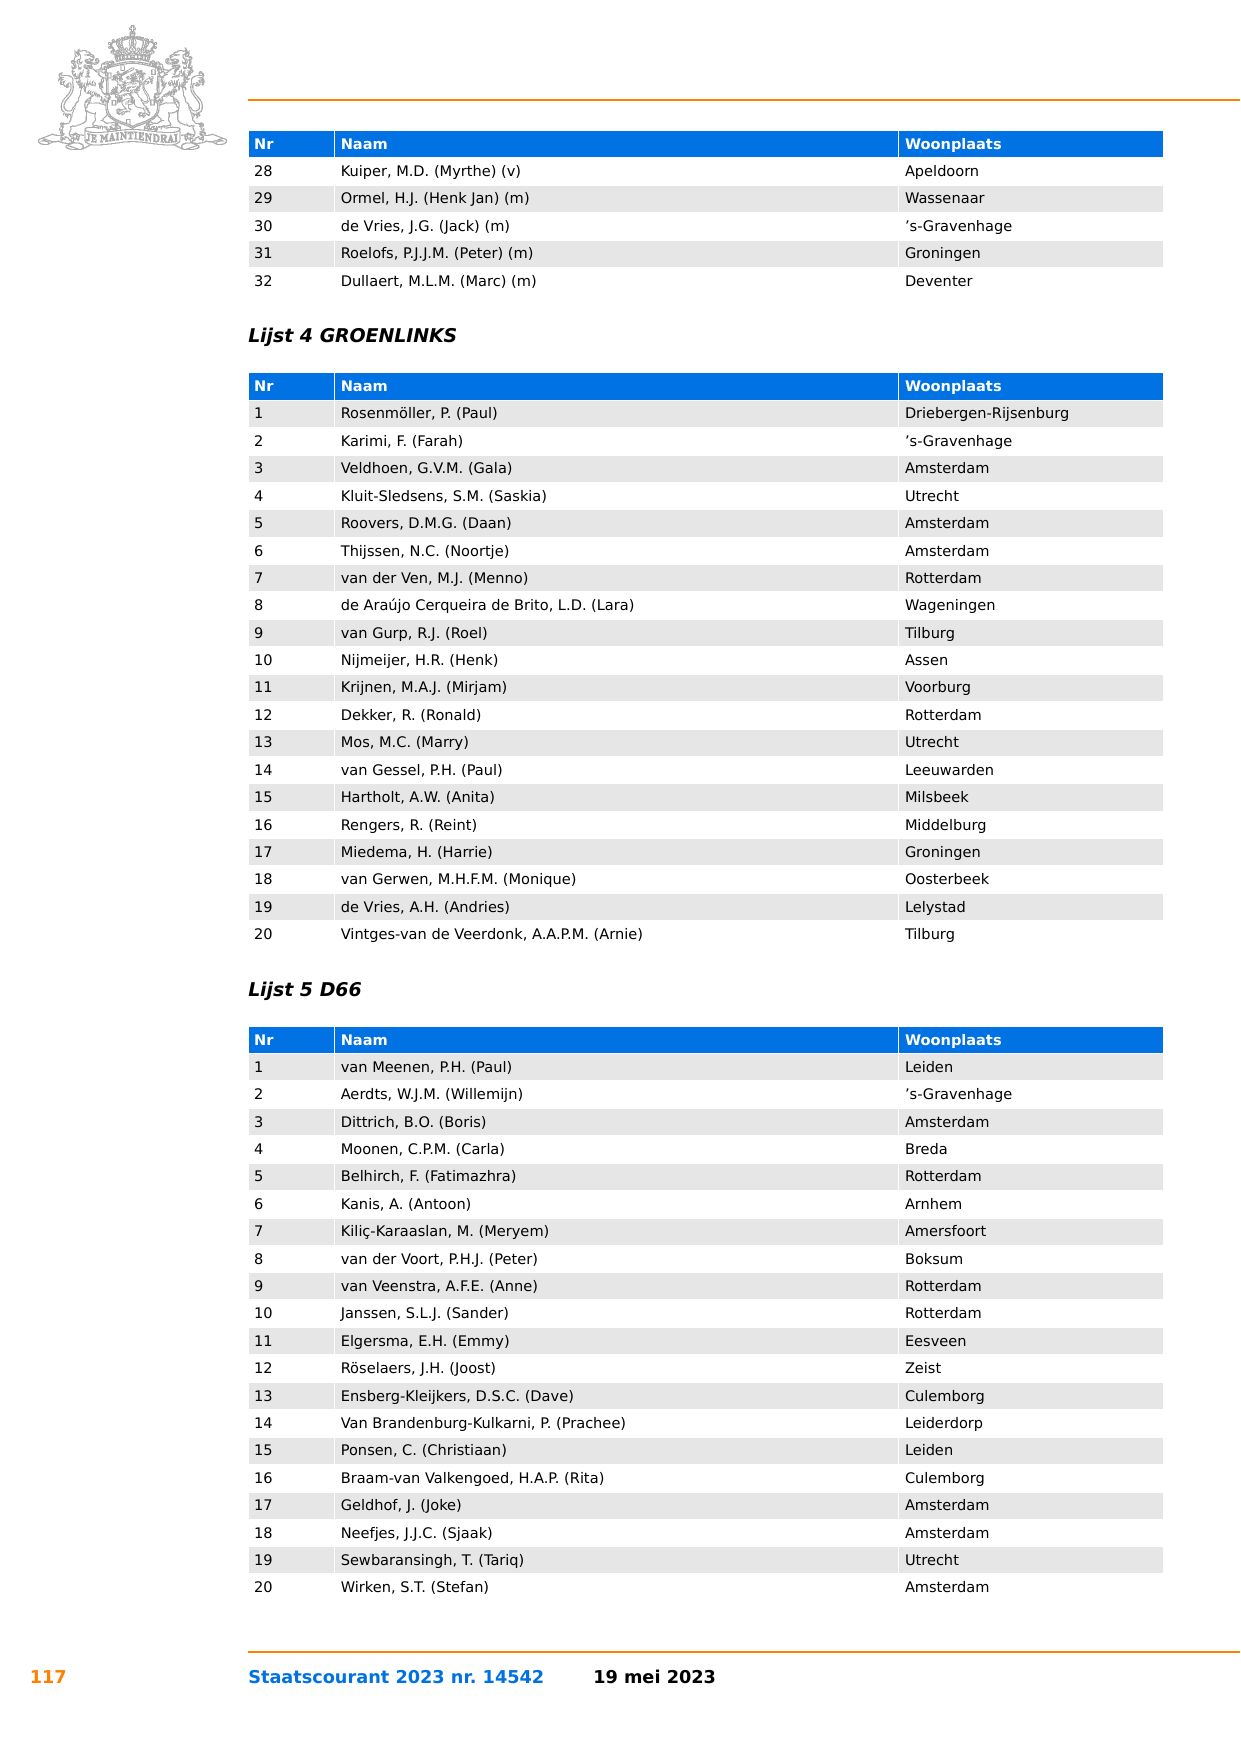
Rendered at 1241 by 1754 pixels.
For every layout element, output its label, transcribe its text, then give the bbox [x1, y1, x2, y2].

table_cell Leiderdorp [899, 1410, 1163, 1437]
table_cell 11 [249, 1328, 334, 1354]
table_cell 12 [249, 1355, 334, 1382]
table_cell Wageningen [899, 593, 1163, 619]
table_cell Amsterdam [899, 1493, 1163, 1519]
table_cell Belhirch, F. (Fatimazhra) [335, 1164, 898, 1190]
table_cell de Vries, A.H. (Andries) [335, 894, 898, 920]
table_cell de Vries, J.G. (Jack) (m) [335, 213, 898, 239]
table_cell Tilburg [899, 921, 1163, 948]
table_cell 3 [249, 456, 334, 482]
table_cell 3 [249, 1109, 334, 1135]
table_cell Eesveen [899, 1328, 1163, 1354]
table_cell 2 [249, 428, 334, 454]
table_cell Deventer [899, 268, 1163, 294]
table_cell 10 [249, 647, 334, 674]
table_cell 2 [249, 1081, 334, 1108]
table_cell Braam-van Valkengoed, H.A.P. (Rita) [335, 1465, 898, 1491]
table_cell 19 [249, 894, 334, 920]
table_cell Miedema, H. (Harrie) [335, 839, 898, 865]
table_cell Krijnen, M.A.J. (Mirjam) [335, 675, 898, 701]
table_cell Amsterdam [899, 1575, 1163, 1601]
table_cell Rotterdam [899, 702, 1163, 728]
table_cell 7 [249, 1219, 334, 1245]
table_cell Dullaert, M.L.M. (Marc) (m) [335, 268, 898, 294]
table_cell Roovers, D.M.G. (Daan) [335, 510, 898, 537]
table_cell van Gurp, R.J. (Roel) [335, 620, 898, 646]
table_cell Hartholt, A.W. (Anita) [335, 784, 898, 811]
table_cell Arnhem [899, 1191, 1163, 1217]
table_cell Sewbaransingh, T. (Tariq) [335, 1547, 898, 1573]
table_cell Culemborg [899, 1383, 1163, 1409]
table_cell Breda [899, 1136, 1163, 1163]
table_cell Amsterdam [899, 538, 1163, 564]
table_cell Vintges-van de Veerdonk, A.A.P.M. (Arnie) [335, 921, 898, 948]
table_cell 30 [249, 213, 334, 239]
table_cell Van Brandenburg-Kulkarni, P. (Prachee) [335, 1410, 898, 1437]
table_cell Rosenmöller, P. (Paul) [335, 401, 898, 427]
table_cell Apeldoorn [899, 158, 1163, 185]
table_cell van Veenstra, A.F.E. (Anne) [335, 1273, 898, 1299]
table_cell 17 [249, 1493, 334, 1519]
table_header Nr [249, 1027, 334, 1053]
table_header Woonplaats [899, 373, 1163, 400]
table_header Nr [249, 373, 334, 400]
table_cell 28 [249, 158, 334, 185]
table_cell Assen [899, 647, 1163, 674]
table_cell Amersfoort [899, 1219, 1163, 1245]
table_cell Moonen, C.P.M. (Carla) [335, 1136, 898, 1163]
table_cell 8 [249, 1246, 334, 1272]
table_cell Amsterdam [899, 1109, 1163, 1135]
subtitle Lijst 5 D66 [248, 979, 1163, 1001]
table_cell van der Ven, M.J. (Menno) [335, 565, 898, 591]
table_header Naam [335, 131, 898, 157]
table_cell Dittrich, B.O. (Boris) [335, 1109, 898, 1135]
table_cell Rotterdam [899, 1273, 1163, 1299]
table_cell Wassenaar [899, 186, 1163, 212]
table_cell Mos, M.C. (Marry) [335, 730, 898, 756]
table_cell 20 [249, 921, 334, 948]
table_cell Utrecht [899, 483, 1163, 509]
table_cell Elgersma, E.H. (Emmy) [335, 1328, 898, 1354]
table_cell 13 [249, 1383, 334, 1409]
table_cell Karimi, F. (Farah) [335, 428, 898, 454]
table_cell 17 [249, 839, 334, 865]
table_cell 10 [249, 1301, 334, 1327]
table_cell Utrecht [899, 1547, 1163, 1573]
table_cell Ensberg-Kleijkers, D.S.C. (Dave) [335, 1383, 898, 1409]
table_cell Amsterdam [899, 1520, 1163, 1546]
table_cell 12 [249, 702, 334, 728]
table_cell Rotterdam [899, 1301, 1163, 1327]
table_cell Roelofs, P.J.J.M. (Peter) (m) [335, 241, 898, 267]
table_cell Ponsen, C. (Christiaan) [335, 1438, 898, 1464]
table_cell Janssen, S.L.J. (Sander) [335, 1301, 898, 1327]
table_header Naam [335, 373, 898, 400]
table_cell Groningen [899, 839, 1163, 865]
table_cell Leeuwarden [899, 757, 1163, 783]
table_cell Aerdts, W.J.M. (Willemijn) [335, 1081, 898, 1108]
table_cell 15 [249, 784, 334, 811]
table_cell Utrecht [899, 730, 1163, 756]
table_cell Leiden [899, 1054, 1163, 1080]
table_header Naam [335, 1027, 898, 1053]
table_cell van Meenen, P.H. (Paul) [335, 1054, 898, 1080]
table_cell 4 [249, 483, 334, 509]
table_cell Geldhof, J. (Joke) [335, 1493, 898, 1519]
table_cell 9 [249, 1273, 334, 1299]
table_cell de Araújo Cerqueira de Brito, L.D. (Lara) [335, 593, 898, 619]
table_cell Thijssen, N.C. (Noortje) [335, 538, 898, 564]
table_cell Kluit-Sledsens, S.M. (Saskia) [335, 483, 898, 509]
subtitle Lijst 4 GROENLINKS [248, 325, 1163, 347]
table_cell Driebergen-Rijsenburg [899, 401, 1163, 427]
table_cell 15 [249, 1438, 334, 1464]
table_cell 18 [249, 1520, 334, 1546]
table_cell Middelburg [899, 812, 1163, 838]
picture [38, 25, 227, 150]
table_cell Kanis, A. (Antoon) [335, 1191, 898, 1217]
table_cell Kuiper, M.D. (Myrthe) (v) [335, 158, 898, 185]
table_cell Tilburg [899, 620, 1163, 646]
table_cell 18 [249, 866, 334, 893]
table_cell 16 [249, 1465, 334, 1491]
table_header Woonplaats [899, 131, 1163, 157]
table_cell 5 [249, 1164, 334, 1190]
table_cell 16 [249, 812, 334, 838]
table_cell 6 [249, 538, 334, 564]
table_cell Kiliç-Karaaslan, M. (Meryem) [335, 1219, 898, 1245]
table_cell Rotterdam [899, 1164, 1163, 1190]
table_cell Rengers, R. (Reint) [335, 812, 898, 838]
table_cell 14 [249, 1410, 334, 1437]
table_cell Nijmeijer, H.R. (Henk) [335, 647, 898, 674]
table_cell 9 [249, 620, 334, 646]
table_cell 7 [249, 565, 334, 591]
table_cell van Gessel, P.H. (Paul) [335, 757, 898, 783]
table_cell Röselaers, J.H. (Joost) [335, 1355, 898, 1382]
table_cell 20 [249, 1575, 334, 1601]
table_cell Dekker, R. (Ronald) [335, 702, 898, 728]
table_cell ’s-Gravenhage [899, 428, 1163, 454]
table_cell 8 [249, 593, 334, 619]
table_cell 32 [249, 268, 334, 294]
table_cell 5 [249, 510, 334, 537]
table_cell Lelystad [899, 894, 1163, 920]
table_cell ’s-Gravenhage [899, 1081, 1163, 1108]
table_cell 14 [249, 757, 334, 783]
table_cell Voorburg [899, 675, 1163, 701]
table_cell 4 [249, 1136, 334, 1163]
table_cell Neefjes, J.J.C. (Sjaak) [335, 1520, 898, 1546]
table_header Woonplaats [899, 1027, 1163, 1053]
table_cell 1 [249, 1054, 334, 1080]
table_cell Oosterbeek [899, 866, 1163, 893]
table_cell Milsbeek [899, 784, 1163, 811]
table_cell Culemborg [899, 1465, 1163, 1491]
table_cell Ormel, H.J. (Henk Jan) (m) [335, 186, 898, 212]
table_cell Amsterdam [899, 510, 1163, 537]
table_cell 31 [249, 241, 334, 267]
table_cell Wirken, S.T. (Stefan) [335, 1575, 898, 1601]
table_cell Groningen [899, 241, 1163, 267]
table_cell van der Voort, P.H.J. (Peter) [335, 1246, 898, 1272]
table_cell 6 [249, 1191, 334, 1217]
table_cell ’s-Gravenhage [899, 213, 1163, 239]
table_cell Leiden [899, 1438, 1163, 1464]
table_cell 19 [249, 1547, 334, 1573]
table_cell 13 [249, 730, 334, 756]
table_cell Boksum [899, 1246, 1163, 1272]
table_cell 1 [249, 401, 334, 427]
table_header Nr [249, 131, 334, 157]
table_cell Rotterdam [899, 565, 1163, 591]
table_cell 29 [249, 186, 334, 212]
table_cell Zeist [899, 1355, 1163, 1382]
table_cell Amsterdam [899, 456, 1163, 482]
table_cell van Gerwen, M.H.F.M. (Monique) [335, 866, 898, 893]
table_cell 11 [249, 675, 334, 701]
table_cell Veldhoen, G.V.M. (Gala) [335, 456, 898, 482]
